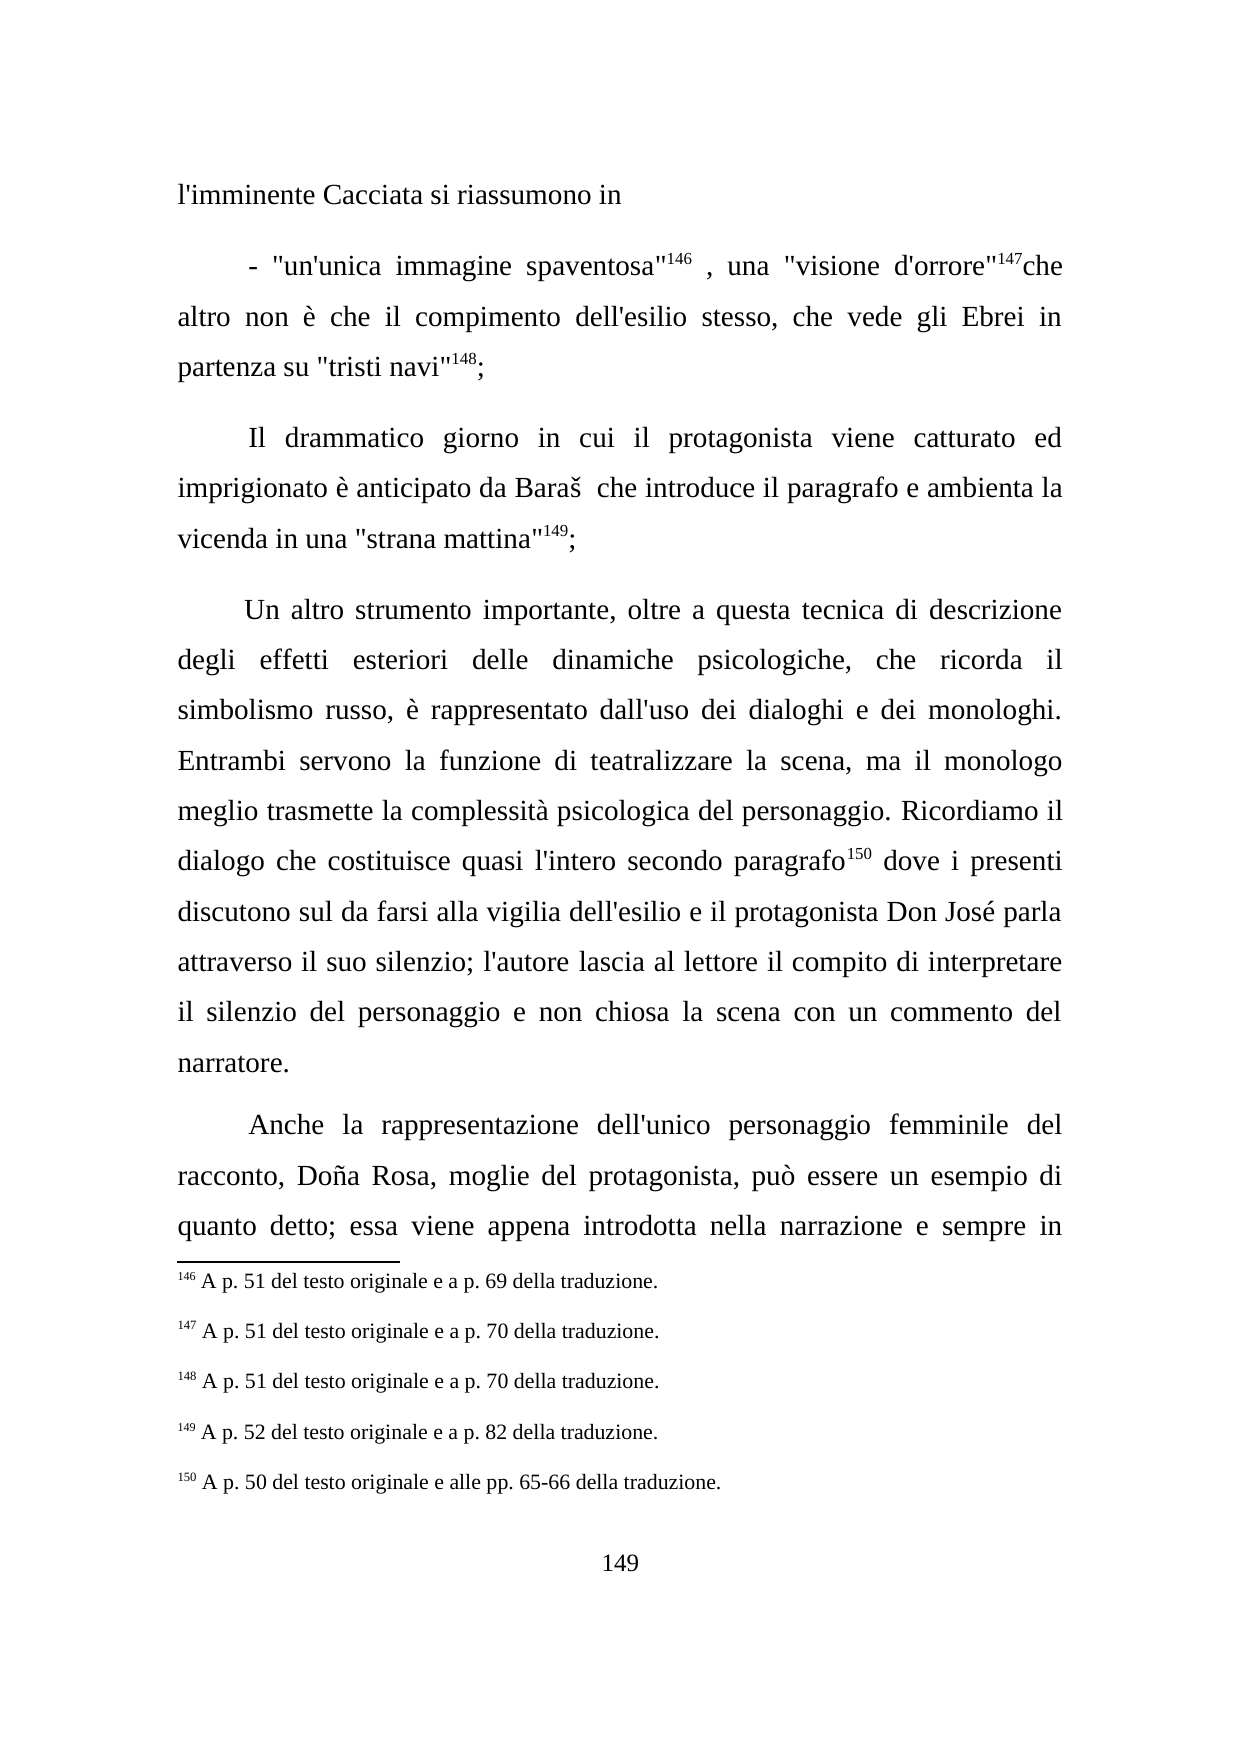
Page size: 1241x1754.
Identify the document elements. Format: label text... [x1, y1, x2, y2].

text A p. 52 del testo originale e a p. 82 della traduzione. [177, 1419, 1063, 1444]
text A p. 50 del testo originale e alle pp. 65-66 della traduzione. [177, 1469, 1063, 1494]
text A p. 51 del testo originale e a p. 70 della traduzione. [177, 1318, 1063, 1343]
text A p. 51 del testo originale e a p. 70 della traduzione. [177, 1368, 1063, 1394]
text Il drammatico giorno in cui il protagonista viene catturato ed imprigionato è anticipato da Baraš che introduce il paragrafo e ambienta la vicenda in una "strana mattina"; [177, 420, 1063, 554]
text Un altro strumento importante, oltre a questa tecnica di descrizione degli effetti esteriori delle dinamiche psicologiche, che ricorda il simbolismo russo, è rappresentato dall'uso dei dialoghi e dei monologhi. Entrambi servono la funzione di teatralizzare la scena, ma il monologo meglio trasmette la complessità psicologica del personaggio. Ricordiamo il dialogo che costituisce quasi l'intero secondo paragrafo dove i presenti discutono sul da farsi alla vigilia dell'esilio e il protagonista Don José parla attraverso il suo silenzio; l'autore lascia al lettore il compito di interpretare il silenzio del personaggio e non chiosa la scena con un commento del narratore. [177, 592, 1063, 1078]
text l'imminente Cacciata si riassumono in [177, 177, 1063, 211]
text Anche la rappresentazione dell'unico personaggio femminile del racconto, Doña Rosa, moglie del protagonista, può essere un esempio di quanto detto; essa viene appena introdotta nella narrazione e sempre in [177, 1107, 1063, 1242]
text A p. 51 del testo originale e a p. 69 della traduzione. [177, 1268, 1063, 1293]
text - "un'unica immagine spaventosa" , una "visione d'orrore"che altro non è che il compimento dell'esilio stesso, che vede gli Ebrei in partenza su "tristi navi"; [177, 248, 1063, 382]
